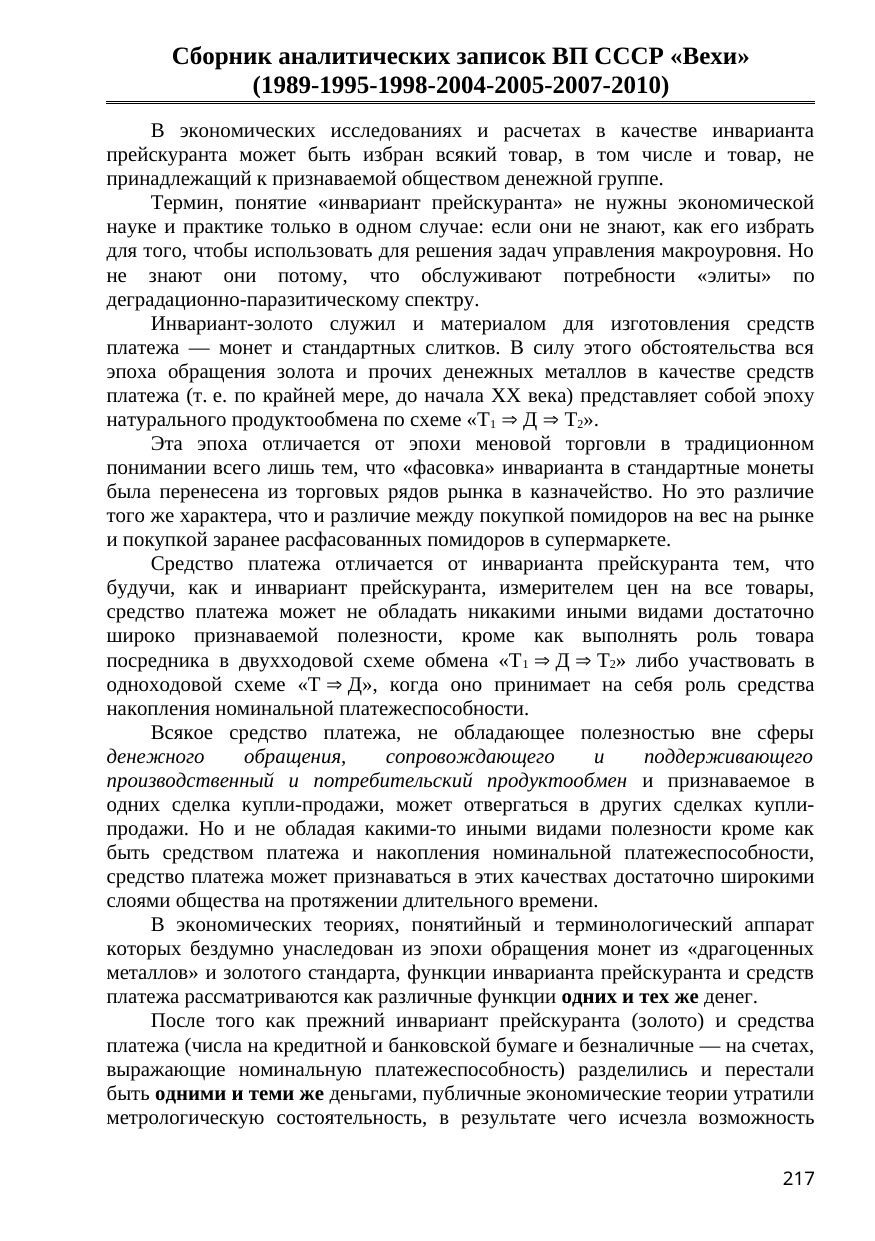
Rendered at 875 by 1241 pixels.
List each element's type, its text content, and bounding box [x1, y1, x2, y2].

text Средство платежа отличается от инварианта прейскуранта тем, что будучи, как и инвариант прейскуранта, измерителем цен на все товары, средство платежа может не обладать никакими иными видами достаточно широко признаваемой полезности, кроме как выполнять роль товара посредника в двухходовой схеме обмена «Т1  Д  Т2» либо участвовать в одноходовой схеме «Т  Д», когда оно принимает на себя роль средства накопления номинальной платежеспособности. [106, 551, 815, 720]
text Эта эпоха отличается от эпохи меновой торговли в традиционном понимании всего лишь тем, что «фасовка» инварианта в стандартные монеты была перенесена из торговых рядов рынка в казначейство. Но это различие того же характера, что и различие между покупкой помидоров на вес на рынке и покупкой заранее расфасованных помидоров в супермаркете. [106, 431, 815, 551]
text Инвариант-золото служил и материалом для изготовления средств платежа — монет и стандартных слитков. В силу этого обстоятельства вся эпоха обращения золота и прочих денежных металлов в качестве средств платежа (т. е. по крайней мере, до начала ХХ века) представляет собой эпоху натурального продуктообмена по схеме «Т1  Д  Т2». [106, 311, 815, 431]
text После того как прежний инвариант прейскуранта (золото) и средства платежа (числа на кредитной и банковской бумаге и безналичные — на счетах, выражающие номинальную платежеспособность) разделились и перестали быть одними и теми же деньгами, публичные экономические теории утратили метрологическую состоятельность, в результате чего исчезла возможность [106, 1008, 815, 1129]
text Всякое средство платежа, не обладающее полезностью вне сферы денежного обращения, сопровождающего и поддерживающего производственный и потребительский продуктообмен и признаваемое в одних сделка купли-продажи, может отвергаться в других сделках купли-продажи. Но и не обладая какими-то иными видами полезности кроме как быть средством платежа и накопления номинальной платежеспособности, средство платежа может признаваться в этих качествах достаточно широкими слоями общества на протяжении длительного времени. [106, 720, 815, 912]
text Термин, понятие «инвариант прейскуранта» не нужны экономической науке и практике только в одном случае: если они не знают, как его избрать для того, чтобы использовать для решения задач управления макроуровня. Но не знают они потому, что обслуживают потребности «элиты» по деградационно-паразитическому спектру. [106, 190, 815, 311]
text В экономических теориях, понятийный и терминологический аппарат которых бездумно унаследован из эпохи обращения монет из «драгоценных металлов» и золотого стандарта, функции инварианта прейскуранта и средств платежа рассматриваются как различные функции одних и тех же денег. [106, 912, 815, 1008]
text В экономических исследованиях и расчетах в качестве инварианта прейскуранта может быть избран всякий товар, в том числе и товар, не принадлежащий к признаваемой обществом денежной группе. [106, 118, 815, 190]
